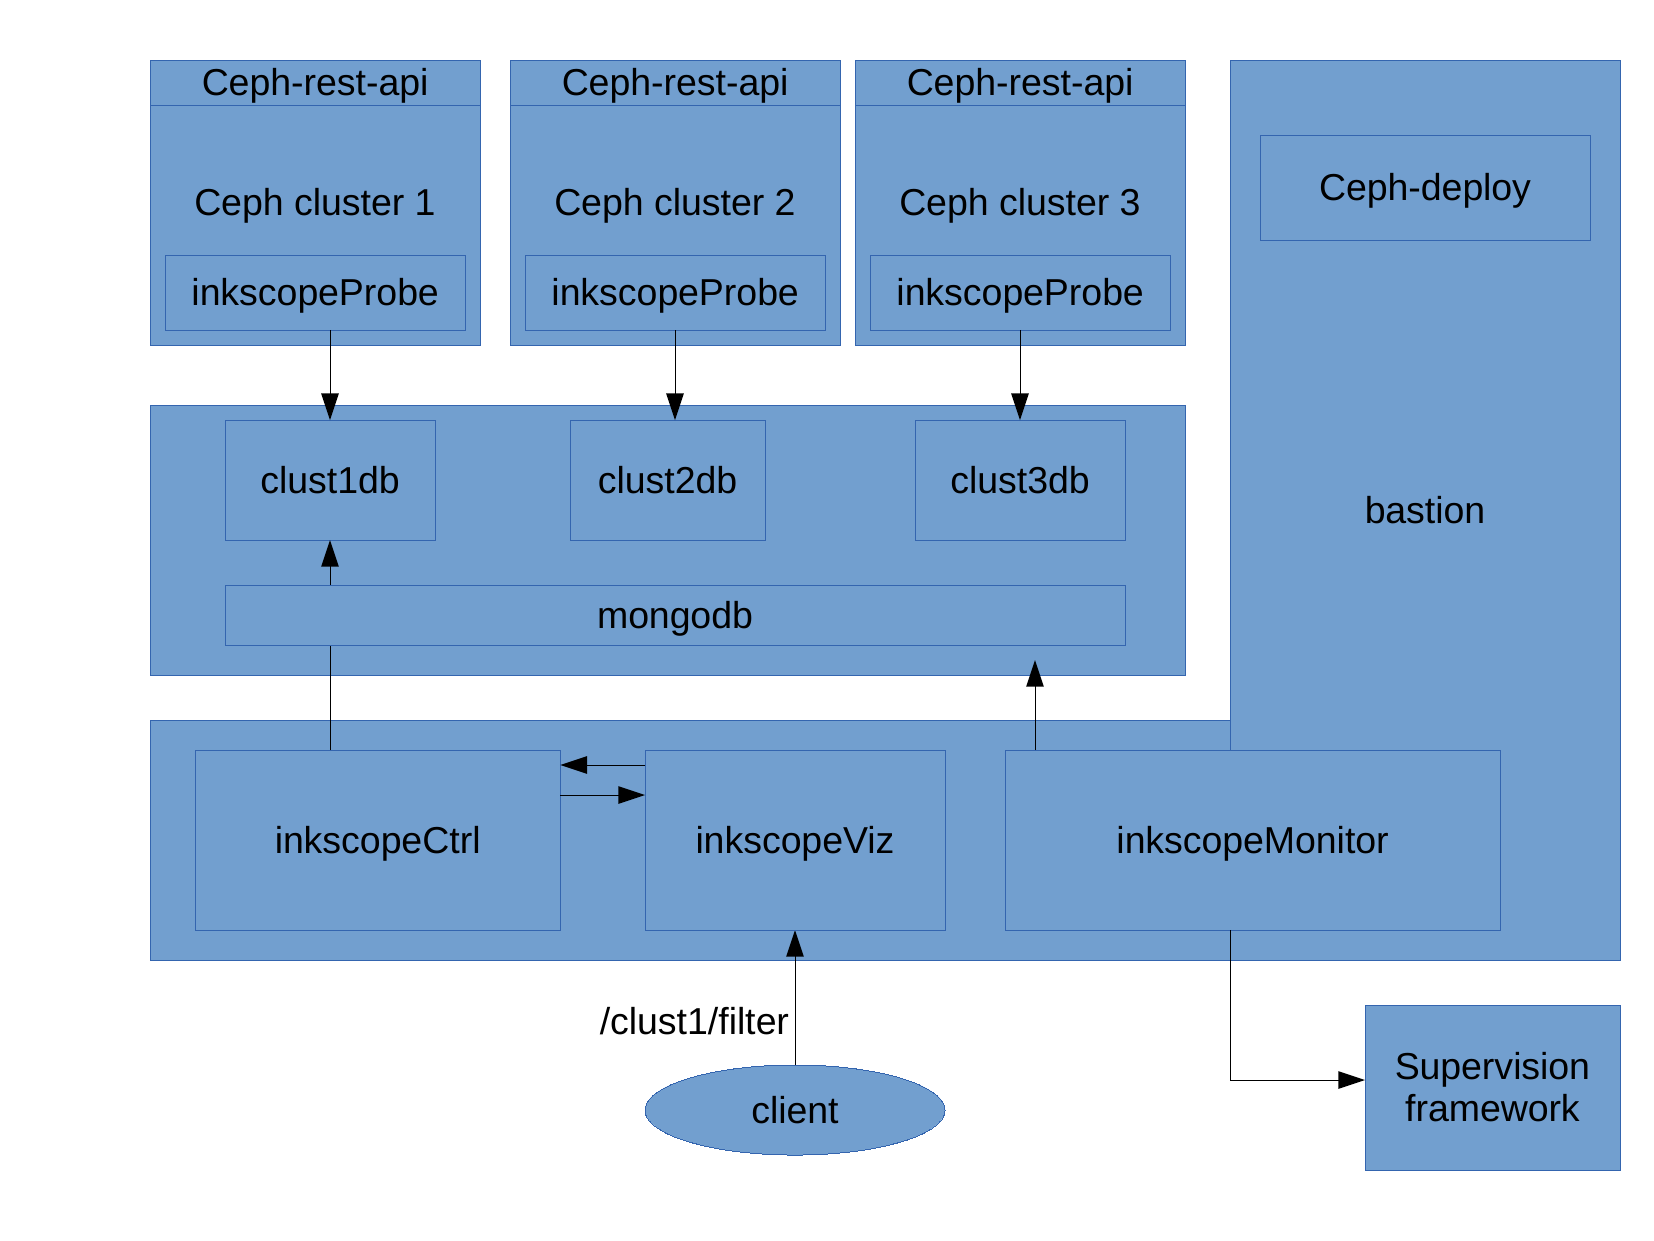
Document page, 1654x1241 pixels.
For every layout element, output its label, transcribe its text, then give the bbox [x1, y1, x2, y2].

text_box inkscopeProbe [525, 255, 826, 331]
text_box Ceph cluster 1 [150, 106, 481, 346]
text_box clust2db [570, 420, 766, 541]
text_box Ceph cluster 2 [510, 106, 841, 346]
text_box inkscopeProbe [165, 255, 466, 331]
text_box Ceph-deploy [1260, 135, 1591, 241]
text_box [150, 405, 330, 676]
text_box [331, 720, 1230, 961]
text_box inkscopeMonitor [1005, 750, 1501, 931]
text_box [331, 405, 1186, 676]
text_box client [645, 1065, 946, 1156]
text_box mongodb [225, 585, 1126, 646]
text_box inkscopeViz [645, 750, 946, 931]
text_box Ceph cluster 3 [855, 106, 1186, 346]
text_box Ceph-rest-api [510, 60, 841, 106]
text_box inkscopeCtrl [195, 750, 561, 931]
text_box /clust1/filter [585, 993, 805, 1081]
text_box bastion [1230, 60, 1621, 961]
text_box [1036, 720, 1231, 750]
text_box Ceph-rest-api [855, 60, 1186, 106]
text_box clust3db [915, 420, 1126, 541]
text_box inkscopeProbe [870, 255, 1171, 331]
text_box [561, 766, 645, 795]
text_box clust1db [225, 420, 436, 541]
text_box Supervision framework [1365, 1005, 1621, 1171]
text_box Ceph-rest-api [150, 60, 481, 106]
text_box [150, 720, 795, 961]
